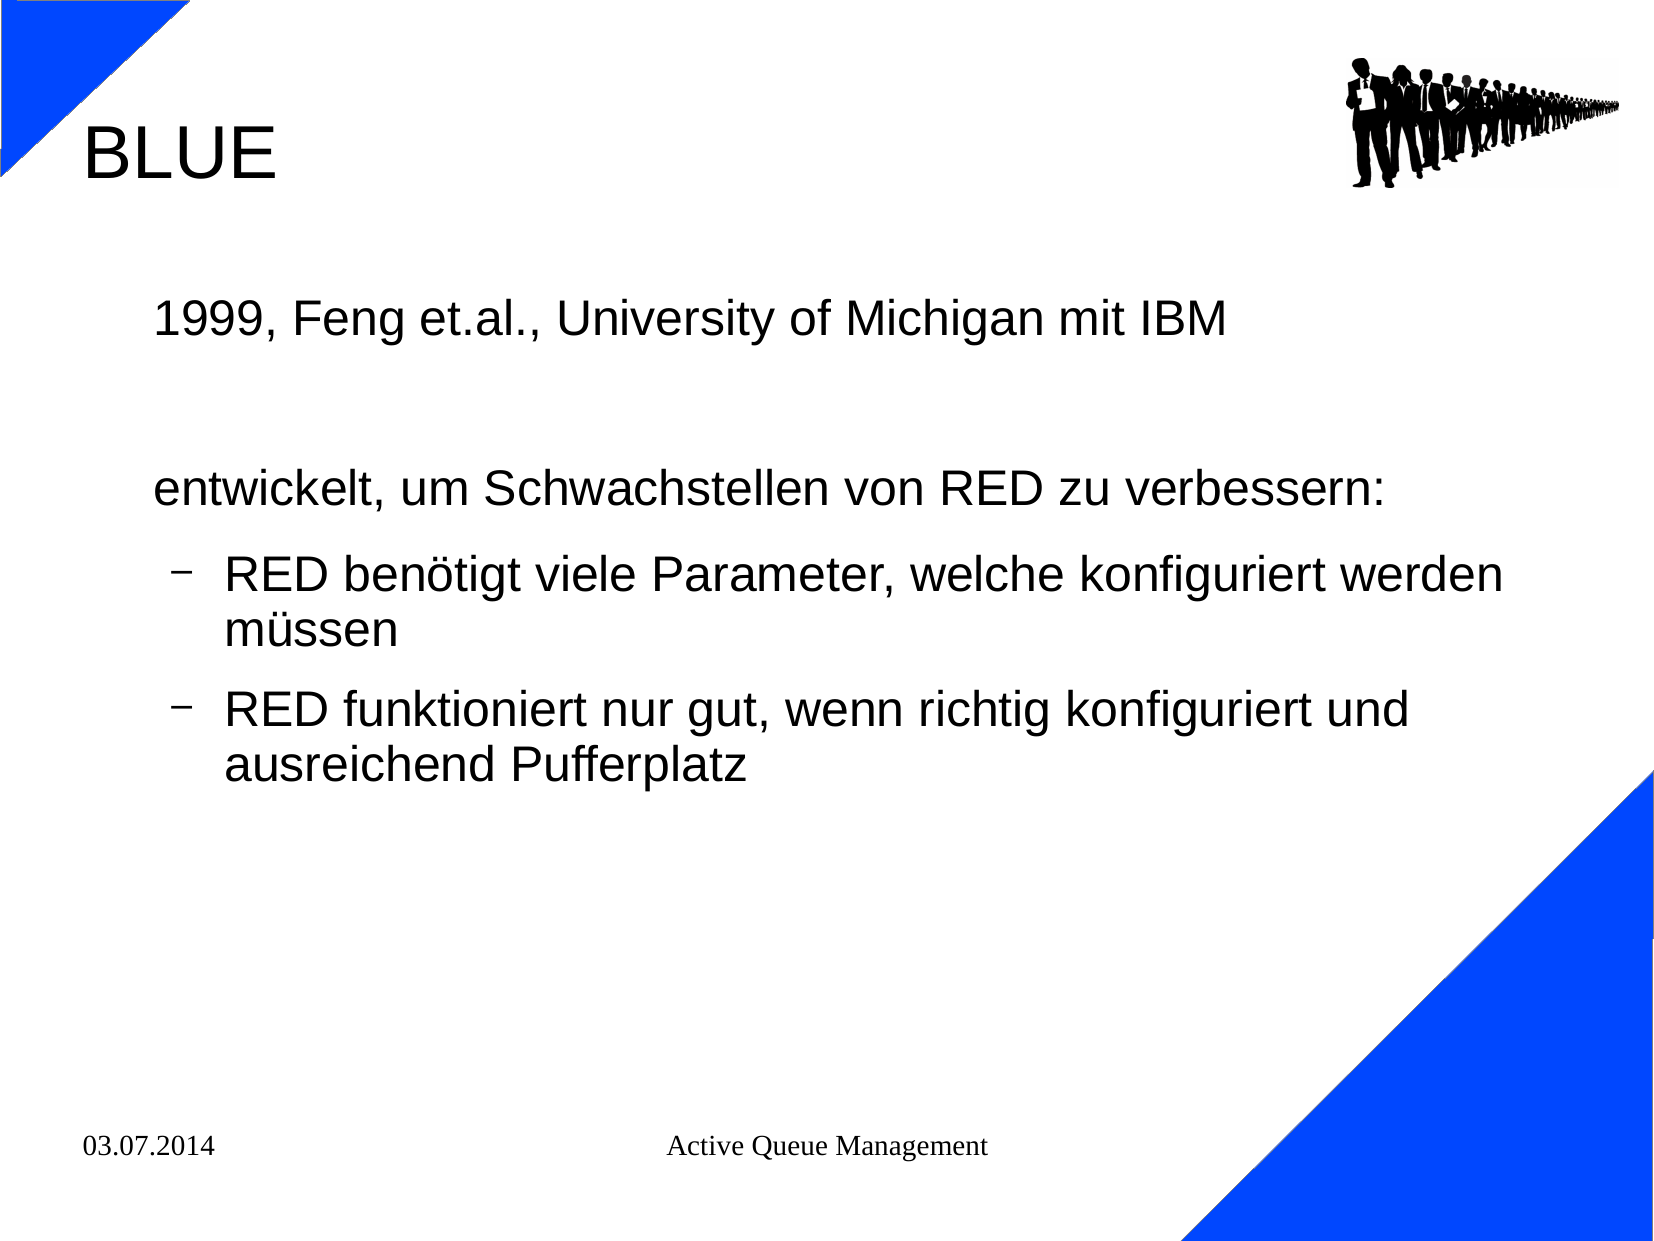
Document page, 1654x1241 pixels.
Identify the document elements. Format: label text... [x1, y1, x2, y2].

title BLUE [82, 49, 1571, 257]
picture [1346, 58, 1619, 188]
text_box [0, 0, 190, 177]
list 1999, Feng et.al., University of Michigan mit IBM entwickelt, um Schwachstellen von RED zu verbessern: RED benötigt viele Parameter, welche konfiguriert werden müssen RED funktioniert nur gut, wenn richtig konfiguriert und ausreichend Pufferplatz [82, 290, 1571, 1109]
text_box [1180, 770, 1654, 1241]
